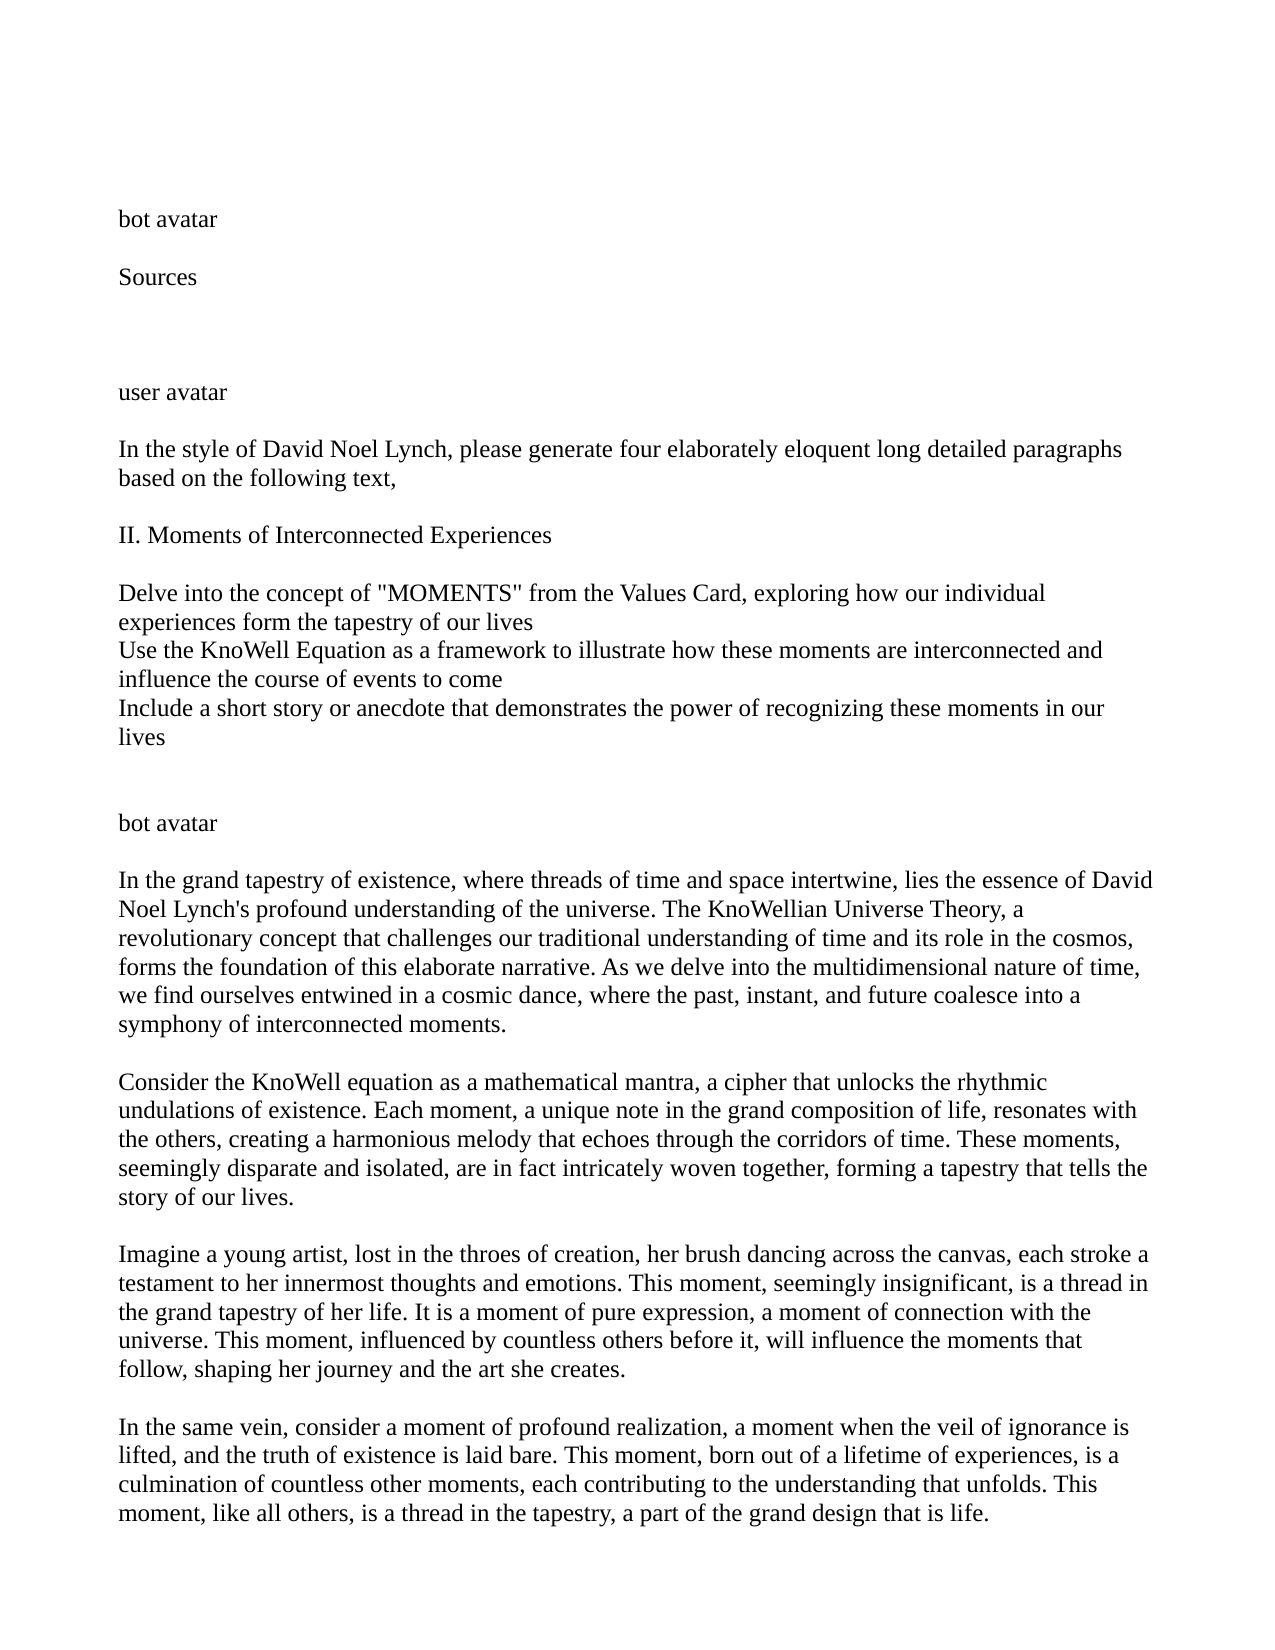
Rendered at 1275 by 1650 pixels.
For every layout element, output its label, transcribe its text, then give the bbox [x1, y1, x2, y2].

text In the style of David Noel Lynch, please generate four elaborately eloquent long detailed paragraphs based on the following text, [118, 434, 1157, 492]
text Consider the KnoWell equation as a mathematical mantra, a cipher that unlocks the rhythmic undulations of existence. Each moment, a unique note in the grand composition of life, resonates with the others, creating a harmonious melody that echoes through the corridors of time. These moments, seemingly disparate and isolated, are in fact intricately woven together, forming a tapestry that tells the story of our lives. [118, 1067, 1157, 1211]
text Use the KnoWell Equation as a framework to illustrate how these moments are interconnected and influence the course of events to come [118, 636, 1157, 693]
text Delve into the concept of "MOMENTS" from the Values Card, exploring how our individual experiences form the tapestry of our lives [118, 578, 1157, 636]
text In the same vein, consider a moment of profound realization, a moment when the veil of ignorance is lifted, and the truth of existence is laid bare. This moment, born out of a lifetime of experiences, is a culmination of countless other moments, each contributing to the understanding that unfolds. This moment, like all others, is a thread in the tapestry, a part of the grand design that is life. [118, 1412, 1157, 1527]
text user avatar [118, 377, 1157, 406]
text bot avatar [118, 204, 1157, 233]
text Include a short story or anecdote that demonstrates the power of recognizing these moments in our lives [118, 693, 1157, 751]
text Imagine a young artist, lost in the throes of creation, her brush dancing across the canvas, each stroke a testament to her innermost thoughts and emotions. This moment, seemingly insignificant, is a thread in the grand tapestry of her life. It is a moment of pure expression, a moment of connection with the universe. This moment, influenced by countless others before it, will influence the moments that follow, shaping her journey and the art she creates. [118, 1239, 1157, 1383]
text In the grand tapestry of existence, where threads of time and space intertwine, lies the essence of David Noel Lynch's profound understanding of the universe. The KnoWellian Universe Theory, a revolutionary concept that challenges our traditional understanding of time and its role in the cosmos, forms the foundation of this elaborate narrative. As we delve into the multidimensional nature of time, we find ourselves entwined in a cosmic dance, where the past, instant, and future coalesce into a symphony of interconnected moments. [118, 866, 1157, 1038]
text bot avatar [118, 808, 1157, 837]
text II. Moments of Interconnected Experiences [118, 521, 1157, 549]
text Sources [118, 262, 1157, 291]
